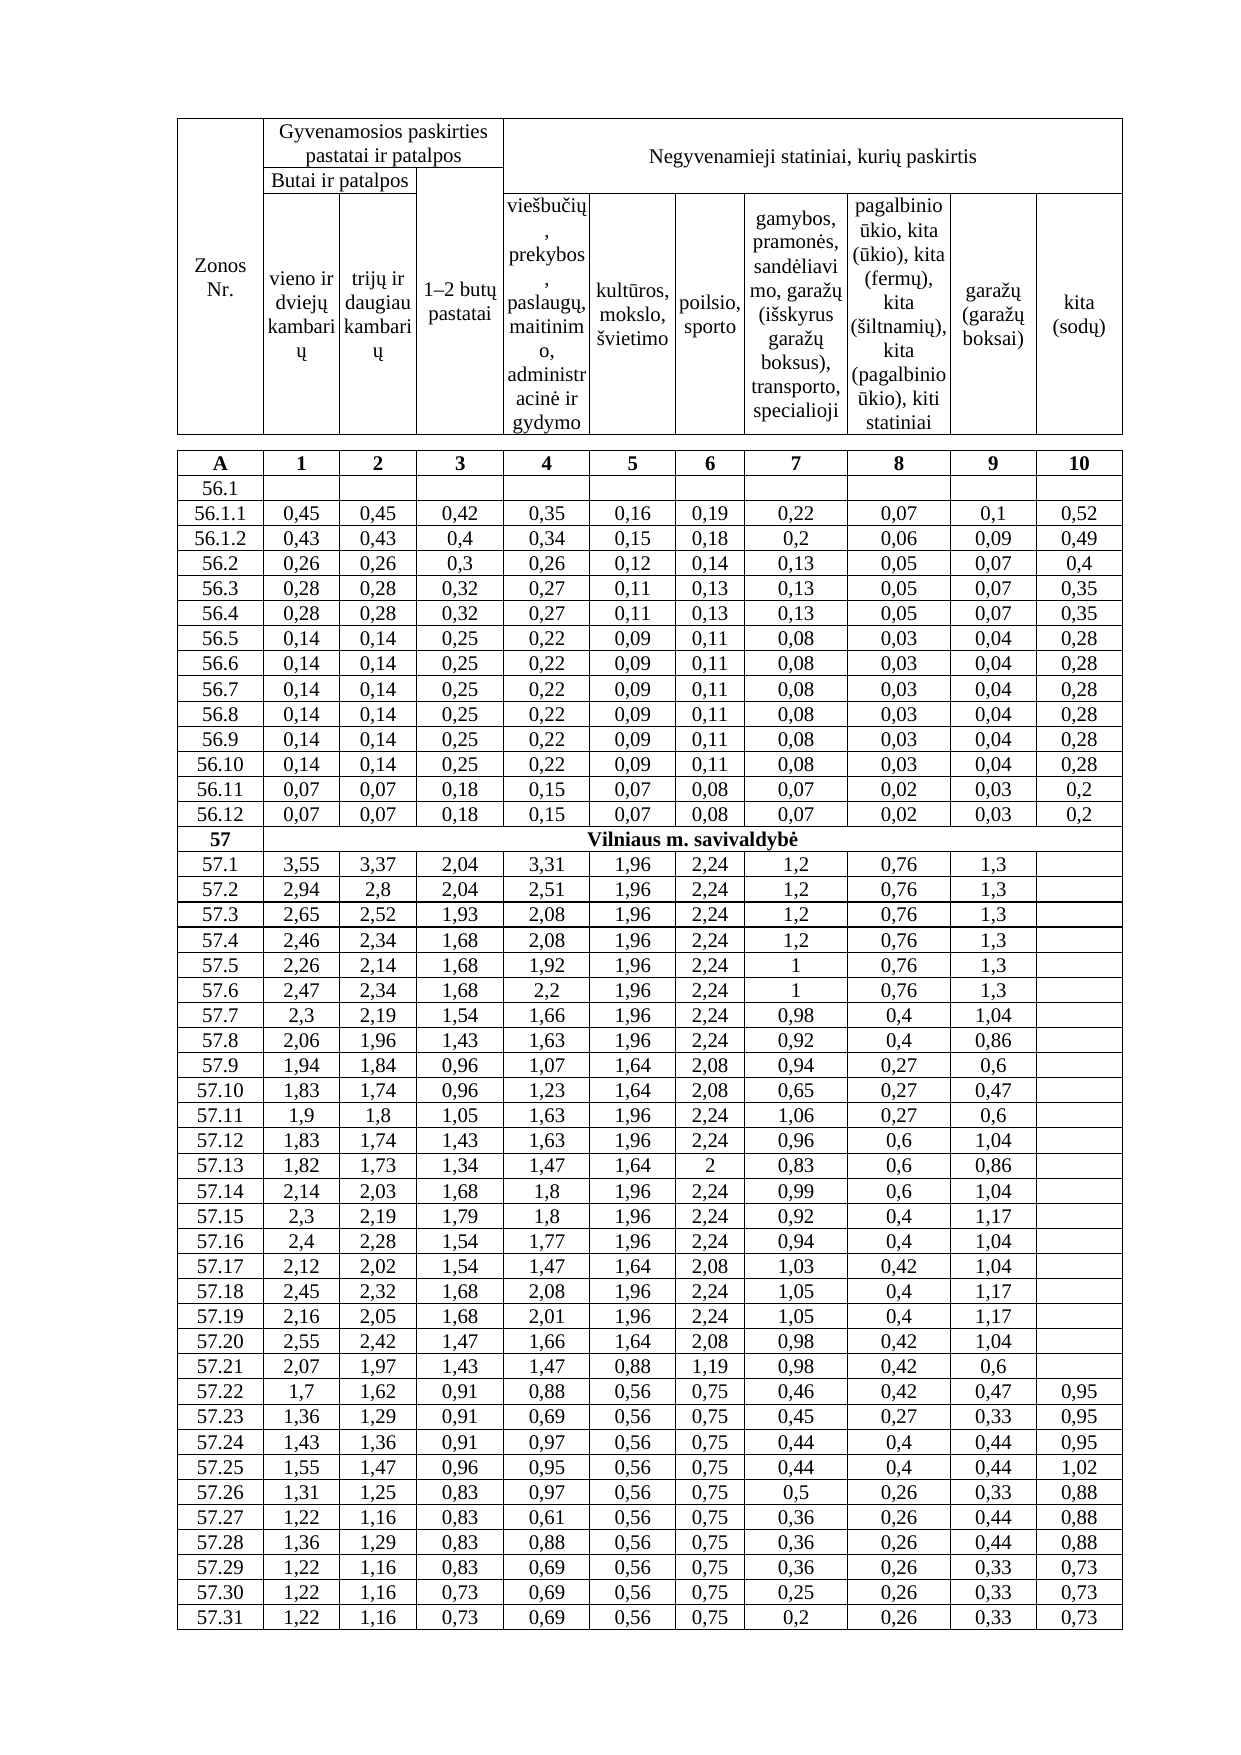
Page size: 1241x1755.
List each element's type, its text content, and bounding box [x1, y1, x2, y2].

table_cell 1,05 [417, 1103, 503, 1127]
table_cell 0,13 [676, 576, 744, 600]
table_cell 0,14 [264, 727, 339, 751]
table_cell poilsio, sporto [676, 194, 744, 434]
table_cell 0,44 [951, 1530, 1036, 1554]
table_cell 0,2 [1037, 802, 1122, 826]
table_cell 0,96 [745, 1128, 847, 1152]
table_cell 2,24 [676, 1028, 744, 1052]
table_cell 57.17 [178, 1254, 263, 1278]
table_cell 0,14 [340, 626, 416, 650]
table_cell 0,25 [417, 676, 503, 701]
table_cell 0,14 [340, 651, 416, 675]
table_cell 1,96 [590, 1204, 675, 1228]
table_cell 0,14 [340, 702, 416, 726]
table_cell 56.6 [178, 651, 263, 675]
table_cell 0,42 [848, 1354, 950, 1378]
table_cell 0,11 [590, 576, 675, 600]
table_cell 1,96 [590, 1304, 675, 1328]
table_cell 0,08 [676, 802, 744, 826]
table_cell 0,07 [264, 777, 339, 801]
table_cell [504, 435, 589, 449]
table_cell 0,03 [848, 727, 950, 751]
table_cell 0,88 [504, 1379, 589, 1403]
table_cell 1,63 [504, 1103, 589, 1127]
table_cell 0,97 [504, 1480, 589, 1504]
table_cell 2,46 [264, 928, 339, 952]
table_cell [745, 476, 847, 500]
table_cell 2,08 [676, 1329, 744, 1353]
table_cell 0,25 [745, 1580, 847, 1604]
table_cell 2,42 [340, 1329, 416, 1353]
table_cell 1,96 [340, 1028, 416, 1052]
table_cell 0,56 [590, 1455, 675, 1479]
table_cell 0,03 [951, 777, 1036, 801]
table_cell 1,43 [417, 1354, 503, 1378]
table_cell [1037, 903, 1122, 926]
table_cell 0,34 [504, 526, 589, 550]
table_cell 56.3 [178, 576, 263, 600]
table_cell 1–2 butų pastatai [417, 168, 503, 434]
table_cell 1,04 [951, 1329, 1036, 1353]
table_cell 0,35 [504, 501, 589, 525]
table_cell [1036, 435, 1122, 449]
table_cell 2,47 [264, 978, 339, 1002]
table_cell 0,14 [340, 727, 416, 751]
table_cell 57.14 [178, 1179, 263, 1203]
table_cell 1,47 [340, 1455, 416, 1479]
table_cell [590, 435, 675, 449]
table_cell 0,42 [417, 501, 503, 525]
table_cell 1,64 [590, 1329, 675, 1353]
table_cell 2,24 [676, 928, 744, 952]
table_cell 0,26 [848, 1605, 950, 1629]
table_cell 0,56 [590, 1405, 675, 1428]
table_cell 0,6 [951, 1354, 1036, 1378]
table_cell 0,44 [745, 1455, 847, 1479]
table_cell 0,13 [676, 601, 744, 625]
table_cell 1,66 [504, 1003, 589, 1027]
table_cell 0,2 [745, 526, 847, 550]
table_cell 2,19 [340, 1003, 416, 1027]
table_cell 0,26 [848, 1505, 950, 1529]
table_cell 2,24 [676, 953, 744, 977]
table_cell 57.11 [178, 1103, 263, 1127]
table_cell 0,14 [340, 676, 416, 701]
table_header Zonos Nr. [178, 119, 263, 434]
table_cell 0,36 [745, 1505, 847, 1529]
table_cell 56.1.1 [178, 501, 263, 525]
table_cell 0,28 [1037, 702, 1122, 726]
table_cell viešbučių, prekybos, paslaugų, maitinimo, administracinė ir gydymo [504, 194, 589, 434]
table_cell 2,26 [264, 953, 339, 977]
table_cell 7 [745, 451, 847, 474]
table_cell 0,88 [1037, 1530, 1122, 1554]
table_cell 1,74 [340, 1078, 416, 1102]
table_cell Vilniaus m. savivaldybė [264, 827, 1122, 851]
table_cell 0,44 [951, 1505, 1036, 1529]
table_cell 1,29 [340, 1405, 416, 1428]
table_cell 0,94 [745, 1053, 847, 1077]
table_cell 0,08 [745, 626, 847, 650]
table_cell 0,11 [676, 727, 744, 751]
table_cell 0,09 [590, 651, 675, 675]
table_cell 2,14 [340, 953, 416, 977]
table_cell 1,2 [745, 903, 847, 926]
table_cell 0,07 [951, 576, 1036, 600]
table_cell 0,28 [1037, 626, 1122, 650]
table_cell [1037, 1053, 1122, 1077]
table_cell 1,64 [590, 1154, 675, 1177]
table_cell 1,74 [340, 1128, 416, 1152]
table_cell 1,17 [951, 1304, 1036, 1328]
table_cell 0,22 [504, 651, 589, 675]
table_cell 0,25 [417, 702, 503, 726]
table_cell 0,69 [504, 1580, 589, 1604]
table_cell 1,04 [951, 1229, 1036, 1253]
table_cell 0,28 [340, 601, 416, 625]
table_cell 0,56 [590, 1605, 675, 1629]
table_cell 0,13 [745, 576, 847, 600]
table_cell 1,16 [340, 1605, 416, 1629]
table_cell 1,36 [340, 1430, 416, 1454]
table_cell 0,98 [745, 1354, 847, 1378]
table_cell 0,4 [417, 526, 503, 550]
table_cell 0,07 [951, 551, 1036, 575]
table_cell 0,4 [848, 1279, 950, 1303]
table_cell 57.6 [178, 978, 263, 1002]
table_cell 0,95 [504, 1455, 589, 1479]
table_cell [263, 435, 339, 449]
table_cell [847, 435, 950, 449]
table_cell 2,65 [264, 903, 339, 926]
table_cell 0,22 [504, 727, 589, 751]
table_cell 0,11 [676, 626, 744, 650]
table_cell [1037, 1204, 1122, 1228]
table_cell 57.16 [178, 1229, 263, 1253]
table_cell [675, 435, 744, 449]
table_cell 0,05 [848, 576, 950, 600]
table_cell [1037, 978, 1122, 1002]
table_cell 0,56 [590, 1530, 675, 1554]
table_cell 1,96 [590, 1003, 675, 1027]
table_cell 3,37 [340, 852, 416, 876]
table_cell [1037, 1003, 1122, 1027]
table_cell 0,11 [590, 601, 675, 625]
table_cell 2,3 [264, 1204, 339, 1228]
table_cell 0,44 [951, 1455, 1036, 1479]
table_cell 0,03 [848, 651, 950, 675]
table_cell 0,42 [848, 1379, 950, 1403]
table_cell 0,07 [590, 777, 675, 801]
table_cell 56.7 [178, 676, 263, 701]
table_cell 1,05 [745, 1304, 847, 1328]
table_cell 0,91 [417, 1405, 503, 1428]
table_cell 1,68 [417, 978, 503, 1002]
table_cell 2,24 [676, 1229, 744, 1253]
table_cell 0,73 [1037, 1580, 1122, 1604]
table_cell 0,4 [848, 1455, 950, 1479]
table_cell kultūros, mokslo, švietimo [590, 194, 675, 434]
table_cell 0,15 [504, 802, 589, 826]
table_cell 0,98 [745, 1329, 847, 1353]
table_cell 0,08 [676, 777, 744, 801]
table_cell 0,35 [1037, 576, 1122, 600]
table_cell [1037, 1354, 1122, 1378]
table_cell 0,19 [676, 501, 744, 525]
table_cell 0,12 [590, 551, 675, 575]
table_cell 2,24 [676, 1003, 744, 1027]
table_cell 57.10 [178, 1078, 263, 1102]
table_cell 1,3 [951, 953, 1036, 977]
table_cell [950, 435, 1036, 449]
table_cell 0,56 [590, 1430, 675, 1454]
table_cell 0,27 [848, 1078, 950, 1102]
table_cell 57.15 [178, 1204, 263, 1228]
table_cell [1037, 1154, 1122, 1177]
table_cell 1,96 [590, 1128, 675, 1152]
table_cell 1,83 [264, 1078, 339, 1102]
table_cell 1,04 [951, 1003, 1036, 1027]
table_cell 0,6 [848, 1179, 950, 1203]
table_cell 0,75 [676, 1505, 744, 1529]
table_cell 0,26 [848, 1530, 950, 1554]
table_cell [504, 476, 589, 500]
table_cell [744, 435, 847, 449]
table_cell 1,23 [504, 1078, 589, 1102]
table_cell 0,04 [951, 676, 1036, 701]
table_cell 0,76 [848, 978, 950, 1002]
table_cell 1,96 [590, 978, 675, 1002]
table_cell 0,56 [590, 1555, 675, 1579]
table_cell 0,14 [264, 651, 339, 675]
table_cell 0,26 [504, 551, 589, 575]
table_cell 0,88 [504, 1530, 589, 1554]
table_cell 0,14 [340, 752, 416, 776]
table_cell 2,24 [676, 978, 744, 1002]
table_cell 2,24 [676, 1204, 744, 1228]
table_cell 57.2 [178, 877, 263, 901]
table_cell 56.2 [178, 551, 263, 575]
table_cell 0,06 [848, 526, 950, 550]
table_cell 1,3 [951, 852, 1036, 876]
table_cell kita (sodų) [1037, 194, 1122, 434]
table_cell 0,04 [951, 702, 1036, 726]
table_cell 0,83 [417, 1505, 503, 1529]
table_cell 2,34 [340, 928, 416, 952]
table_cell 1,8 [504, 1204, 589, 1228]
table_cell 1,36 [264, 1405, 339, 1428]
table_cell 0,76 [848, 903, 950, 926]
table_cell 0,4 [1037, 551, 1122, 575]
table_cell 0,98 [745, 1003, 847, 1027]
table_cell 0,56 [590, 1379, 675, 1403]
table_cell 57.8 [178, 1028, 263, 1052]
table_cell 1,96 [590, 1103, 675, 1127]
table_cell 0,18 [417, 777, 503, 801]
table_cell 0,75 [676, 1379, 744, 1403]
table_cell 0,43 [264, 526, 339, 550]
table_cell 0,45 [340, 501, 416, 525]
table_cell 1,96 [590, 953, 675, 977]
table_cell 0,76 [848, 877, 950, 901]
table_cell 57.12 [178, 1128, 263, 1152]
table_cell 0,4 [848, 1003, 950, 1027]
table_cell 0,75 [676, 1405, 744, 1428]
table_cell 0,49 [1037, 526, 1122, 550]
table_cell 0,2 [745, 1605, 847, 1629]
table_cell 1,17 [951, 1204, 1036, 1228]
table_cell 1,47 [417, 1329, 503, 1353]
table_cell 0,22 [504, 752, 589, 776]
table_cell 0,14 [264, 626, 339, 650]
table_cell 0,22 [745, 501, 847, 525]
table_cell A [178, 451, 263, 474]
table_cell 0,33 [951, 1480, 1036, 1504]
table_cell 1,84 [340, 1053, 416, 1077]
table_cell 57.26 [178, 1480, 263, 1504]
table_cell 1 [264, 451, 339, 474]
table_cell 1,54 [417, 1229, 503, 1253]
table_cell 1,54 [417, 1003, 503, 1027]
table_cell 0,02 [848, 802, 950, 826]
table_cell 0,75 [676, 1530, 744, 1554]
table_cell 2,14 [264, 1179, 339, 1203]
table_cell 0,07 [340, 777, 416, 801]
table_cell [1037, 852, 1122, 876]
table_cell 0,86 [951, 1154, 1036, 1177]
table_cell 0,47 [951, 1379, 1036, 1403]
table_cell 0,08 [745, 702, 847, 726]
table_cell 0,26 [340, 551, 416, 575]
table_cell 57.22 [178, 1379, 263, 1403]
table_cell [1037, 928, 1122, 952]
table_cell 0,28 [1037, 651, 1122, 675]
table_cell 0,07 [745, 777, 847, 801]
table_cell 0,4 [848, 1430, 950, 1454]
table_cell 1,02 [1037, 1455, 1122, 1479]
table_cell 1,3 [951, 903, 1036, 926]
table_cell pagalbinio ūkio, kita (ūkio), kita (fermų), kita (šiltnamių), kita (pagalbinio ūkio), kiti statiniai [848, 194, 950, 434]
table_cell 1,73 [340, 1154, 416, 1177]
table_cell 57.4 [178, 928, 263, 952]
table_cell 0,6 [848, 1154, 950, 1177]
table_cell 2,07 [264, 1354, 339, 1378]
table_cell 56.12 [178, 802, 263, 826]
table_cell 56.1.2 [178, 526, 263, 550]
table_cell 0,96 [417, 1078, 503, 1102]
table_cell 0,56 [590, 1580, 675, 1604]
table_cell 1 [745, 953, 847, 977]
table_cell 1,2 [745, 928, 847, 952]
table_cell 2,28 [340, 1229, 416, 1253]
table_cell 1,68 [417, 928, 503, 952]
table_cell [1037, 1128, 1122, 1152]
table_cell 1,92 [504, 953, 589, 977]
table_cell 1,47 [504, 1154, 589, 1177]
table_cell 0,27 [848, 1405, 950, 1428]
table_cell 1,07 [504, 1053, 589, 1077]
table_cell 0,22 [504, 702, 589, 726]
table_cell 1,7 [264, 1379, 339, 1403]
table_cell 0,88 [1037, 1505, 1122, 1529]
table_cell 1,96 [590, 877, 675, 901]
table_cell 0,03 [848, 752, 950, 776]
table_cell 0,28 [1037, 727, 1122, 751]
table_cell 2,02 [340, 1254, 416, 1278]
table_cell 8 [848, 451, 950, 474]
table_cell 2 [340, 451, 416, 474]
table_cell 3,55 [264, 852, 339, 876]
table_cell 2,03 [340, 1179, 416, 1203]
table_cell 1,22 [264, 1555, 339, 1579]
table_cell 0,11 [676, 676, 744, 701]
table_cell 0,03 [951, 802, 1036, 826]
table_cell 0,75 [676, 1555, 744, 1579]
table_cell 1,68 [417, 1179, 503, 1203]
table_cell 56.4 [178, 601, 263, 625]
table_cell 57.24 [178, 1430, 263, 1454]
table_cell 0,25 [417, 626, 503, 650]
table_cell 1,97 [340, 1354, 416, 1378]
table_cell 0,65 [745, 1078, 847, 1102]
table_cell 0,11 [676, 702, 744, 726]
table_cell [1037, 1078, 1122, 1102]
table_cell 0,92 [745, 1204, 847, 1228]
table_cell 2,04 [417, 877, 503, 901]
table_cell 0,28 [264, 601, 339, 625]
table_cell 2,04 [417, 852, 503, 876]
table_cell 0,52 [1037, 501, 1122, 525]
table_cell 0,6 [951, 1053, 1036, 1077]
table_cell 2,52 [340, 903, 416, 926]
table_cell 1,22 [264, 1505, 339, 1529]
table_cell 57.30 [178, 1580, 263, 1604]
table_cell 0,28 [1037, 752, 1122, 776]
table_cell 0,69 [504, 1405, 589, 1428]
table_cell 2,12 [264, 1254, 339, 1278]
table_cell 0,22 [504, 676, 589, 701]
table_cell 0,95 [1037, 1405, 1122, 1428]
table_cell 0,36 [745, 1555, 847, 1579]
table_cell 56.1 [178, 476, 263, 500]
table_cell 1,93 [417, 903, 503, 926]
table_cell [590, 476, 675, 500]
table_cell 0,09 [590, 626, 675, 650]
table_cell 0,2 [1037, 777, 1122, 801]
table_cell 1,82 [264, 1154, 339, 1177]
table_cell 1,63 [504, 1028, 589, 1052]
table_cell 0,91 [417, 1430, 503, 1454]
table_cell 0,33 [951, 1580, 1036, 1604]
table_cell 0,09 [590, 676, 675, 701]
table_cell 1,22 [264, 1605, 339, 1629]
table_cell 0,42 [848, 1329, 950, 1353]
table_cell 1,96 [590, 852, 675, 876]
table_cell 57.7 [178, 1003, 263, 1027]
table_cell 0,75 [676, 1605, 744, 1629]
table_cell 0,4 [848, 1028, 950, 1052]
table_cell 1,96 [590, 903, 675, 926]
table_cell 0,6 [951, 1103, 1036, 1127]
table_cell 1,06 [745, 1103, 847, 1127]
table_cell 0,13 [745, 551, 847, 575]
table_cell 0,32 [417, 601, 503, 625]
table_cell 0,09 [590, 752, 675, 776]
table_cell 57.1 [178, 852, 263, 876]
table_cell 0,75 [676, 1580, 744, 1604]
table_cell [1037, 1103, 1122, 1127]
table_cell 1,3 [951, 877, 1036, 901]
table_cell gamybos, pramonės, sandėliavimo, garažų (išskyrus garažų boksus), transporto, specialioji [745, 194, 847, 434]
table_cell 2,24 [676, 1279, 744, 1303]
table_cell 0,4 [848, 1204, 950, 1228]
table_cell 0,94 [745, 1229, 847, 1253]
table_cell 1,96 [590, 1229, 675, 1253]
table_cell 0,03 [848, 702, 950, 726]
table_cell 2,34 [340, 978, 416, 1002]
table_cell 0,14 [264, 676, 339, 701]
table_cell [848, 476, 950, 500]
table_cell 0,33 [951, 1405, 1036, 1428]
table_cell 0,1 [951, 501, 1036, 525]
table_cell 2,24 [676, 1304, 744, 1328]
table_cell 1,68 [417, 953, 503, 977]
table_cell 0,09 [590, 702, 675, 726]
table_cell 2,24 [676, 903, 744, 926]
table_cell 1,3 [951, 928, 1036, 952]
table_cell 1,43 [264, 1430, 339, 1454]
table_cell 57.28 [178, 1530, 263, 1554]
table_cell 0,07 [340, 802, 416, 826]
table_cell 0,27 [848, 1053, 950, 1077]
table_cell 1,16 [340, 1505, 416, 1529]
table_cell 1,3 [951, 978, 1036, 1002]
table_cell 1,63 [504, 1128, 589, 1152]
table_cell 1,54 [417, 1254, 503, 1278]
table_cell 1,64 [590, 1078, 675, 1102]
table_cell 2,24 [676, 1103, 744, 1127]
table_cell 1,8 [504, 1179, 589, 1203]
table_cell 0,76 [848, 928, 950, 952]
table_cell 0,56 [590, 1480, 675, 1504]
table_cell 1,22 [264, 1580, 339, 1604]
table_cell 1,19 [676, 1354, 744, 1378]
table_cell 0,22 [504, 626, 589, 650]
table_cell 0,05 [848, 601, 950, 625]
table_cell 1,55 [264, 1455, 339, 1479]
table_cell 0,07 [264, 802, 339, 826]
table_cell 0,4 [848, 1229, 950, 1253]
table_cell 1,68 [417, 1304, 503, 1328]
table_cell 1,94 [264, 1053, 339, 1077]
table_cell 2,08 [676, 1053, 744, 1077]
table_cell 2,45 [264, 1279, 339, 1303]
table_cell 0,75 [676, 1480, 744, 1504]
table_cell 0,3 [417, 551, 503, 575]
table_cell 0,18 [676, 526, 744, 550]
table_cell 0,04 [951, 752, 1036, 776]
table_cell 2,3 [264, 1003, 339, 1027]
table_cell 0,14 [264, 752, 339, 776]
table_cell 0,32 [417, 576, 503, 600]
table_cell 1,62 [340, 1379, 416, 1403]
table_cell 0,25 [417, 727, 503, 751]
table_cell 2,01 [504, 1304, 589, 1328]
table_cell 1,68 [417, 1279, 503, 1303]
table_cell 0,92 [745, 1028, 847, 1052]
table_cell 0,26 [848, 1480, 950, 1504]
table_cell 1,2 [745, 852, 847, 876]
table_cell [1037, 1179, 1122, 1203]
table_cell 0,15 [590, 526, 675, 550]
table_cell 1,43 [417, 1128, 503, 1152]
table_cell vieno ir dviejų kambarių [264, 194, 339, 434]
table_cell 0,07 [848, 501, 950, 525]
table_cell 0,56 [590, 1505, 675, 1529]
table_cell 1,2 [745, 877, 847, 901]
table_cell 0,07 [951, 601, 1036, 625]
table_cell 2,16 [264, 1304, 339, 1328]
table_cell 57.25 [178, 1455, 263, 1479]
table_cell 0,36 [745, 1530, 847, 1554]
table_cell 0,47 [951, 1078, 1036, 1102]
table_cell 0,73 [417, 1605, 503, 1629]
table_header Negyvenamieji statiniai, kurių paskirtis [504, 119, 1122, 192]
table_cell 1,16 [340, 1555, 416, 1579]
table_cell 6 [676, 451, 744, 474]
table_cell 0,15 [504, 777, 589, 801]
table_cell 57.5 [178, 953, 263, 977]
table_cell 1,05 [745, 1279, 847, 1303]
table_cell 0,33 [951, 1555, 1036, 1579]
table_cell 0,83 [417, 1480, 503, 1504]
table_cell 0,14 [676, 551, 744, 575]
table_cell 0,45 [745, 1405, 847, 1428]
table_cell 0,88 [590, 1354, 675, 1378]
table_cell 0,96 [417, 1455, 503, 1479]
table_cell [1037, 953, 1122, 977]
table_cell 0,09 [951, 526, 1036, 550]
table_cell [264, 476, 339, 500]
table_cell 1,9 [264, 1103, 339, 1127]
table_cell [1037, 1304, 1122, 1328]
table_cell 1,25 [340, 1480, 416, 1504]
table_cell 0,11 [676, 651, 744, 675]
table_cell 1,66 [504, 1329, 589, 1353]
table_cell 2,51 [504, 877, 589, 901]
table_cell 0,16 [590, 501, 675, 525]
table_cell 0,04 [951, 626, 1036, 650]
table_cell 57.31 [178, 1605, 263, 1629]
table_cell 2,55 [264, 1329, 339, 1353]
table_cell [676, 476, 744, 500]
table_cell 57.9 [178, 1053, 263, 1077]
table_cell 57.29 [178, 1555, 263, 1579]
table_cell 0,02 [848, 777, 950, 801]
table_cell garažų (garažų boksai) [951, 194, 1036, 434]
table_cell 2,4 [264, 1229, 339, 1253]
table_cell 0,07 [745, 802, 847, 826]
table_cell 0,83 [417, 1555, 503, 1579]
table_cell 0,95 [1037, 1379, 1122, 1403]
table_cell 0,44 [951, 1430, 1036, 1454]
table_cell 2,94 [264, 877, 339, 901]
table_cell [1037, 1229, 1122, 1253]
table_cell 0,73 [1037, 1605, 1122, 1629]
table_cell [177, 435, 263, 449]
table_cell 0,26 [848, 1580, 950, 1604]
table_cell 0,75 [676, 1430, 744, 1454]
table_cell 1,79 [417, 1204, 503, 1228]
table_cell 0,08 [745, 676, 847, 701]
table_cell 2,08 [504, 1279, 589, 1303]
table_cell 57.23 [178, 1405, 263, 1428]
table_cell 1,83 [264, 1128, 339, 1152]
table_cell 57.13 [178, 1154, 263, 1177]
table_cell 2,08 [676, 1254, 744, 1278]
table_cell 0,73 [417, 1580, 503, 1604]
table_cell 0,83 [745, 1154, 847, 1177]
table_cell 0,4 [848, 1304, 950, 1328]
table_cell 1,04 [951, 1179, 1036, 1203]
table_cell 1,31 [264, 1480, 339, 1504]
table_cell 0,04 [951, 727, 1036, 751]
table_cell 2 [676, 1154, 744, 1177]
table_cell 2,19 [340, 1204, 416, 1228]
table_cell 1,47 [504, 1354, 589, 1378]
table_cell Butai ir patalpos [264, 168, 416, 192]
table_cell 1,34 [417, 1154, 503, 1177]
table_cell 57.20 [178, 1329, 263, 1353]
table_cell 9 [951, 451, 1036, 474]
table_cell 0,03 [848, 626, 950, 650]
table_cell 0,75 [676, 1455, 744, 1479]
table_cell [417, 476, 503, 500]
table_cell 0,6 [848, 1128, 950, 1152]
table_cell 2,24 [676, 877, 744, 901]
table_cell 0,08 [745, 727, 847, 751]
table_cell 2,06 [264, 1028, 339, 1052]
table_cell 0,35 [1037, 601, 1122, 625]
table_cell 0,11 [676, 752, 744, 776]
table_cell 2,24 [676, 852, 744, 876]
table_cell 10 [1037, 451, 1122, 474]
table_cell [340, 435, 416, 449]
table_cell 57.18 [178, 1279, 263, 1303]
table_cell 1,16 [340, 1580, 416, 1604]
table_cell 1,29 [340, 1530, 416, 1554]
table_header Gyvenamosios paskirties pastatai ir patalpos [264, 119, 503, 167]
table_cell 1 [745, 978, 847, 1002]
table_cell 0,99 [745, 1179, 847, 1203]
table_cell 0,27 [504, 576, 589, 600]
table_cell 0,08 [745, 651, 847, 675]
table_cell [416, 435, 504, 449]
table_cell 1,77 [504, 1229, 589, 1253]
table_cell 4 [504, 451, 589, 474]
table_cell 0,97 [504, 1430, 589, 1454]
table_cell 3,31 [504, 852, 589, 876]
table_cell 0,27 [848, 1103, 950, 1127]
table_cell 0,07 [590, 802, 675, 826]
table_cell 57.19 [178, 1304, 263, 1328]
table_cell 56.11 [178, 777, 263, 801]
table_cell 0,03 [848, 676, 950, 701]
table_cell 0,69 [504, 1605, 589, 1629]
table_cell [340, 476, 416, 500]
table_cell 57.21 [178, 1354, 263, 1378]
table_cell 0,91 [417, 1379, 503, 1403]
table_cell 1,64 [590, 1053, 675, 1077]
table_cell 1,03 [745, 1254, 847, 1278]
table_cell [1037, 476, 1122, 500]
table_cell 57.27 [178, 1505, 263, 1529]
table_cell 56.10 [178, 752, 263, 776]
table_cell 0,76 [848, 852, 950, 876]
table_cell trijų ir daugiau kambarių [340, 194, 416, 434]
table_cell [1037, 1329, 1122, 1353]
table_cell 0,25 [417, 651, 503, 675]
table_cell 56.8 [178, 702, 263, 726]
table_cell 1,96 [590, 1279, 675, 1303]
table_cell 0,88 [1037, 1480, 1122, 1504]
table_cell 1,36 [264, 1530, 339, 1554]
table_cell 0,83 [417, 1530, 503, 1554]
table_cell 0,33 [951, 1605, 1036, 1629]
table_cell 57.3 [178, 903, 263, 926]
table_cell [951, 476, 1036, 500]
table_cell 0,27 [504, 601, 589, 625]
table_cell 0,26 [848, 1555, 950, 1579]
table_cell 0,5 [745, 1480, 847, 1504]
table_cell 1,43 [417, 1028, 503, 1052]
table_cell 57 [178, 827, 263, 851]
table_cell 5 [590, 451, 675, 474]
table_cell 1,47 [504, 1254, 589, 1278]
table_cell 2,08 [676, 1078, 744, 1102]
table_cell 0,69 [504, 1555, 589, 1579]
table_cell 0,76 [848, 953, 950, 977]
table_cell 56.5 [178, 626, 263, 650]
table_cell 3 [417, 451, 503, 474]
table_cell 0,46 [745, 1379, 847, 1403]
table_cell 1,8 [340, 1103, 416, 1127]
table_cell 1,96 [590, 928, 675, 952]
table_cell 0,25 [417, 752, 503, 776]
table_cell 2,05 [340, 1304, 416, 1328]
table_cell 0,28 [264, 576, 339, 600]
table_cell 1,04 [951, 1128, 1036, 1152]
table_cell 0,05 [848, 551, 950, 575]
table_cell 0,26 [264, 551, 339, 575]
table_cell 0,44 [745, 1430, 847, 1454]
table_cell 0,14 [264, 702, 339, 726]
table_cell 0,42 [848, 1254, 950, 1278]
table_cell 0,96 [417, 1053, 503, 1077]
table_cell 2,24 [676, 1128, 744, 1152]
table_cell [1037, 1254, 1122, 1278]
table_cell [1037, 877, 1122, 901]
table_cell 2,24 [676, 1179, 744, 1203]
table_cell 2,08 [504, 928, 589, 952]
table_cell 0,08 [745, 752, 847, 776]
table_cell 2,32 [340, 1279, 416, 1303]
table_cell 0,45 [264, 501, 339, 525]
table_cell 0,95 [1037, 1430, 1122, 1454]
table_cell 1,17 [951, 1279, 1036, 1303]
table_cell 0,13 [745, 601, 847, 625]
table_cell 0,09 [590, 727, 675, 751]
table_cell 0,61 [504, 1505, 589, 1529]
table_cell [1037, 1279, 1122, 1303]
table_cell 2,08 [504, 903, 589, 926]
table_cell 1,04 [951, 1254, 1036, 1278]
table_cell 0,18 [417, 802, 503, 826]
table_cell 2,8 [340, 877, 416, 901]
table_cell 1,96 [590, 1179, 675, 1203]
table_cell [1037, 1028, 1122, 1052]
table_cell 0,43 [340, 526, 416, 550]
table_cell 56.9 [178, 727, 263, 751]
table_cell 0,28 [1037, 676, 1122, 701]
table_cell 1,96 [590, 1028, 675, 1052]
table_cell 0,73 [1037, 1555, 1122, 1579]
table_cell 1,64 [590, 1254, 675, 1278]
table_cell 0,04 [951, 651, 1036, 675]
table_cell 0,28 [340, 576, 416, 600]
table_cell 0,86 [951, 1028, 1036, 1052]
table_cell 2,2 [504, 978, 589, 1002]
